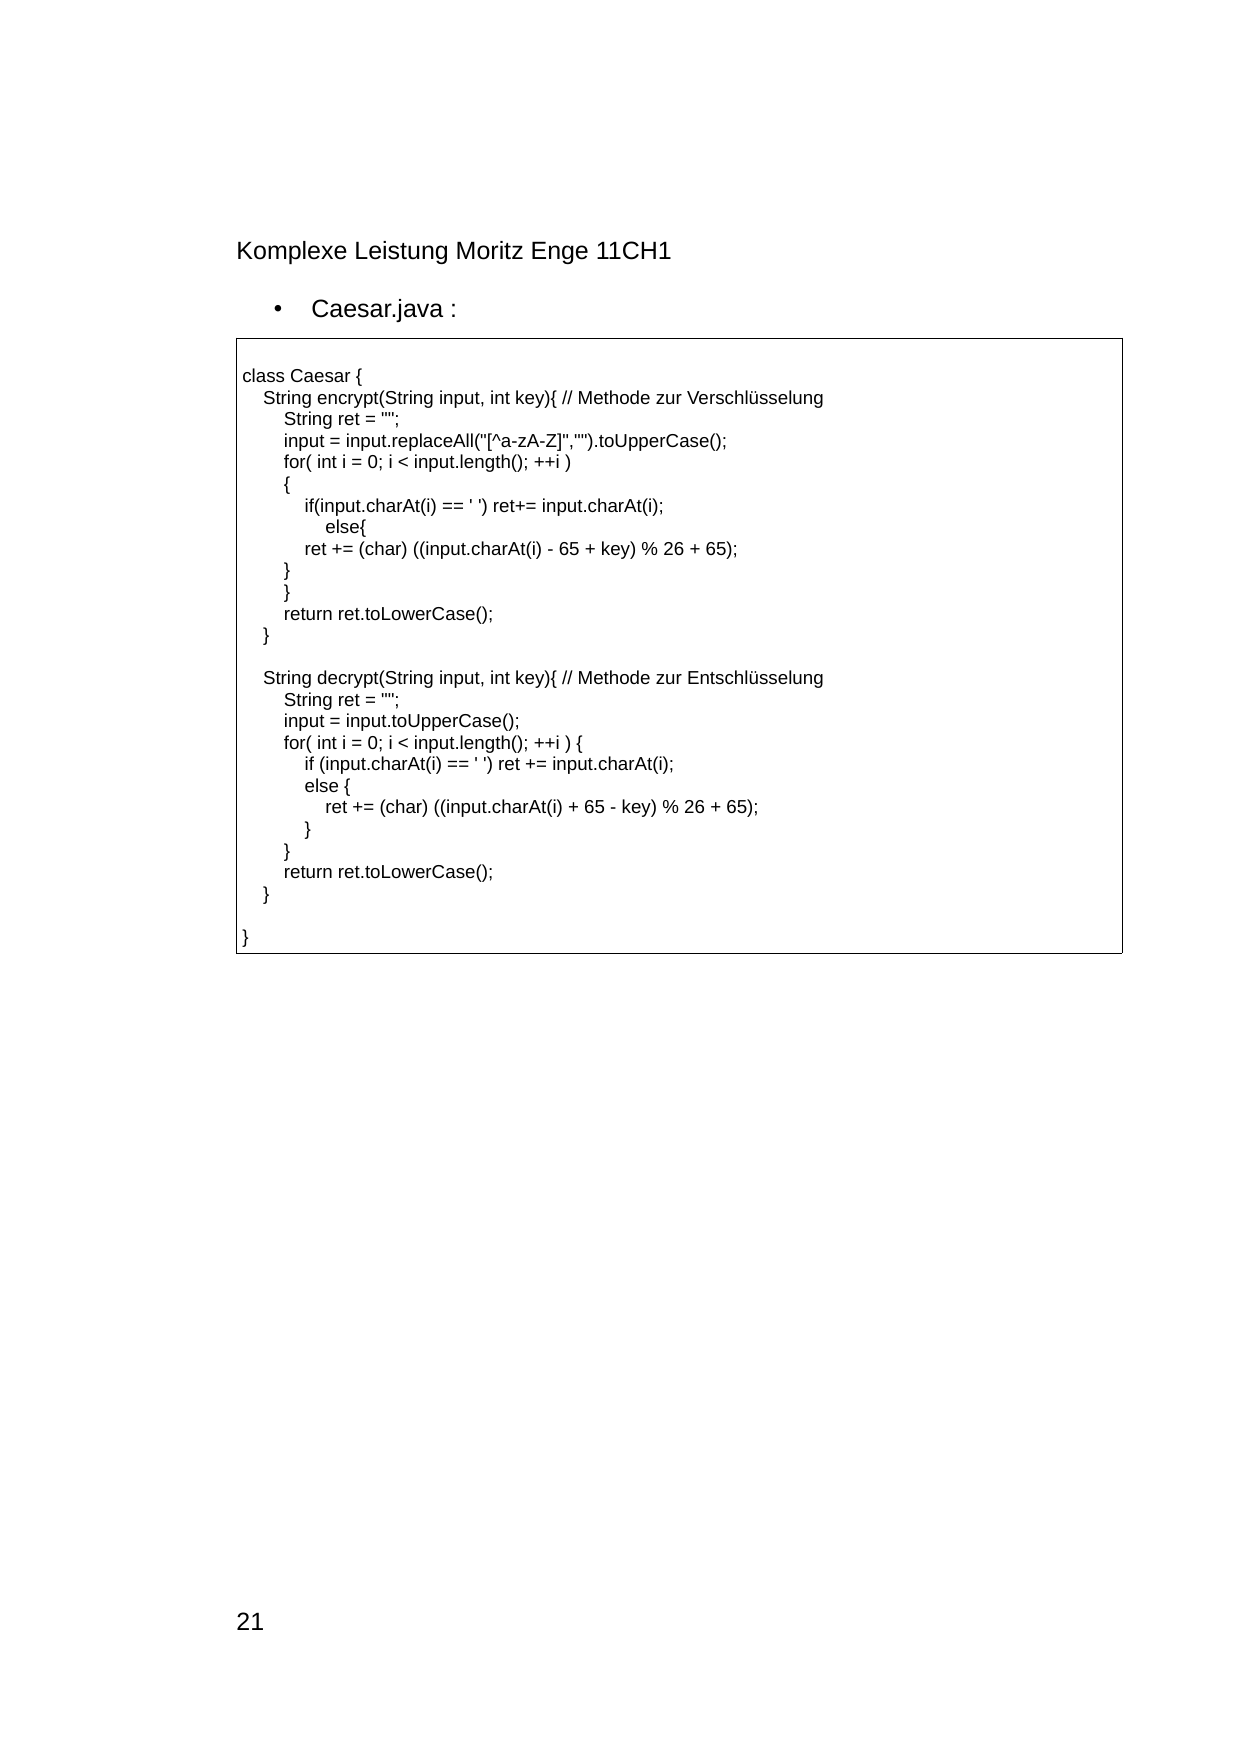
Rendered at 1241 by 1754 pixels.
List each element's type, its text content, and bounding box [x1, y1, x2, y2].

list Caesar.java : [274, 294, 1122, 323]
table_header class Caesar { String encrypt(String input, int key){ // Methode zur Verschlüsselung String ret = ""; input = input.replaceAll("[^a-zA-Z]","").toUpperCase(); for( int i = 0; i < input.length(); ++i ) { if(input.charAt(i) == ' ') ret+= input.charAt(i); else{ ret += (char) ((input.charAt(i) - 65 + key) % 26 + 65); } } return ret.toLowerCase(); } String decrypt(String input, int key){ // Methode zur Entschlüsselung String ret = ""; input = input.toUpperCase(); for( int i = 0; i < input.length(); ++i ) { if (input.charAt(i) == ' ') ret += input.charAt(i); else { ret += (char) ((input.charAt(i) + 65 - key) % 26 + 65); } } return ret.toLowerCase(); } } [237, 339, 1122, 953]
